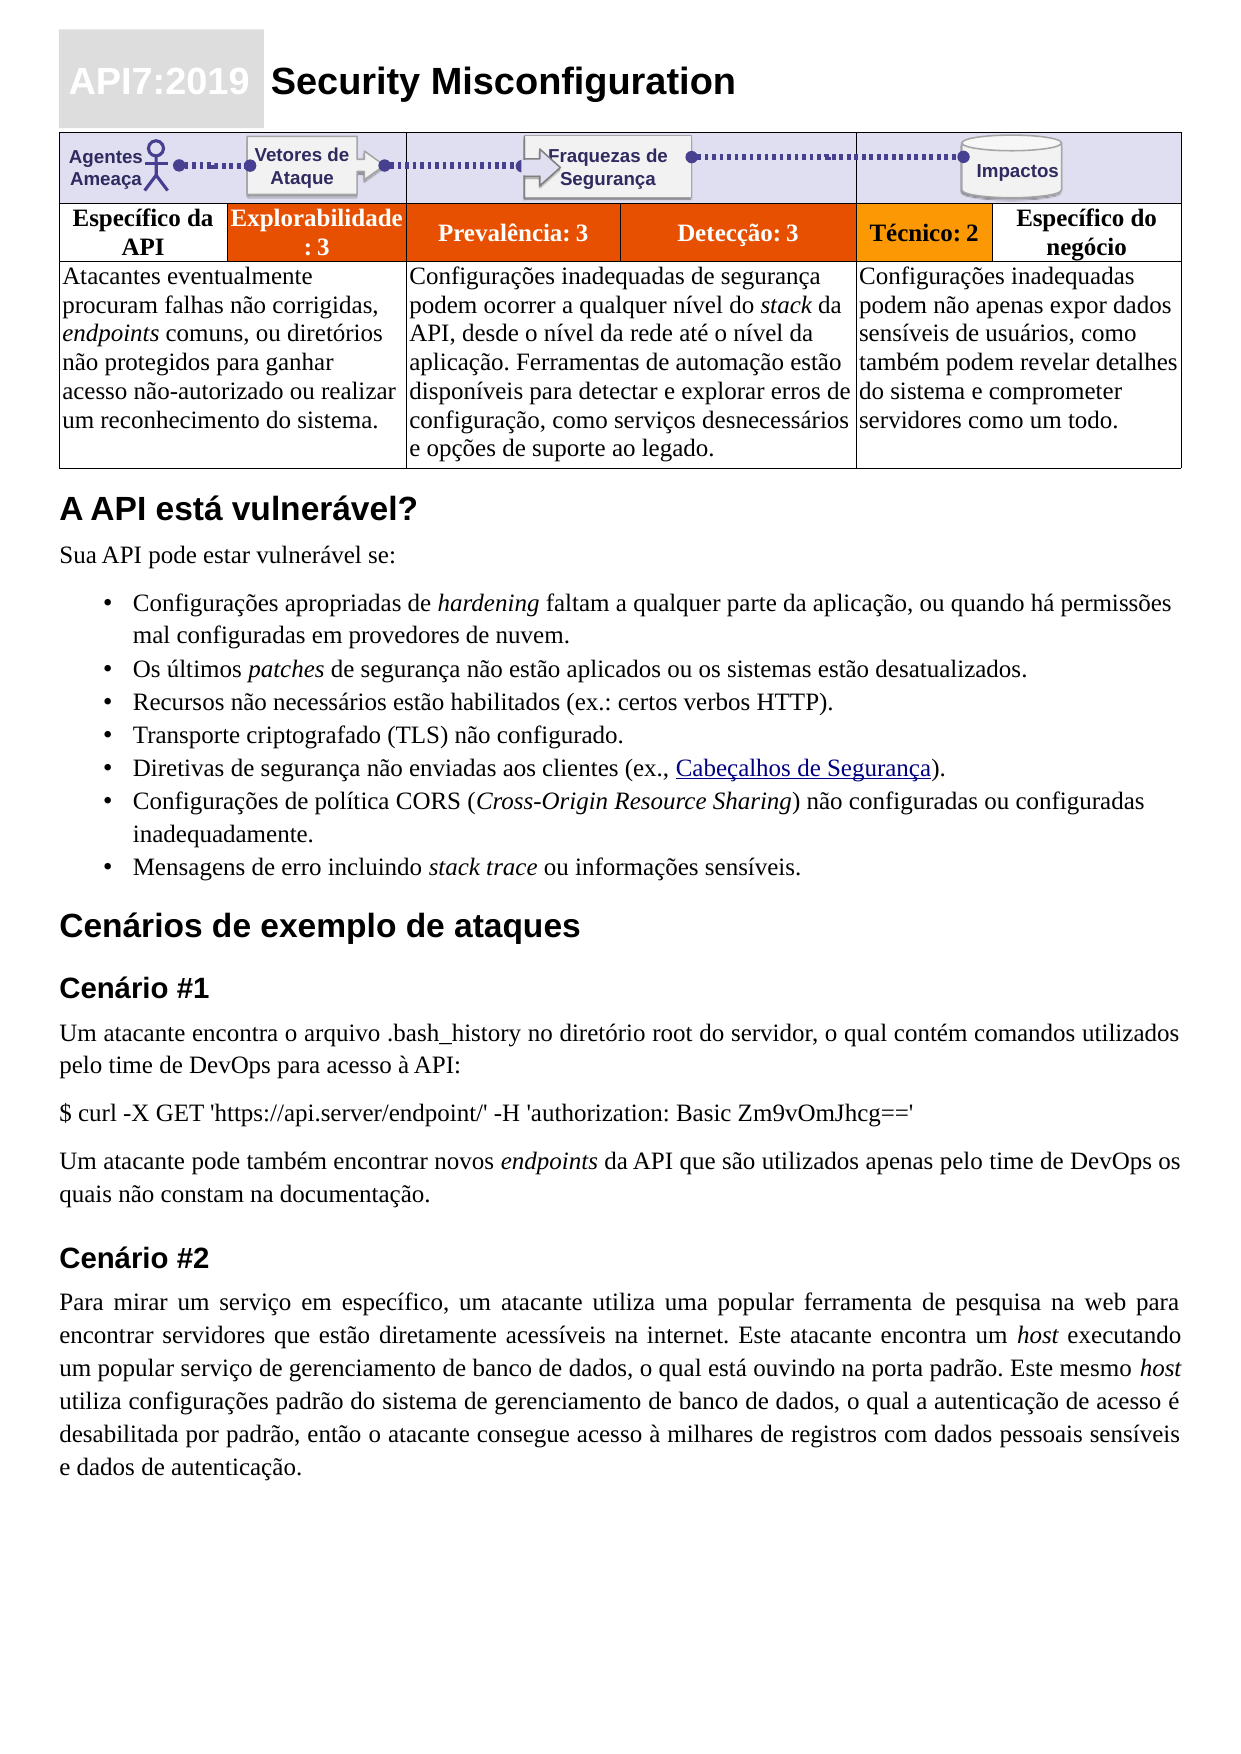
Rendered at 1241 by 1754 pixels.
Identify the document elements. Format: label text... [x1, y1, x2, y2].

table_cell Configurações inadequadas podem não apenas expor dados sensíveis de usuários, como também podem revelar detalhes do sistema e comprometer servidores como um todo. [857, 262, 1181, 468]
text Sua API pode estar vulnerável se: [59, 540, 1181, 569]
list Mensagens de erro incluindo stack trace ou informações sensíveis. [103, 852, 1181, 881]
subtitle Cenários de exemplo de ataques [59, 906, 1181, 944]
table_cell Específico da API [60, 204, 227, 261]
list Os últimos patches de segurança não estão aplicados ou os sistemas estão desatualizados. [103, 654, 1181, 682]
table_cell Técnico: 2 [857, 204, 992, 261]
list Recursos não necessários estão habilitados (ex.: certos verbos HTTP). [103, 687, 1181, 715]
table_header [227, 133, 406, 203]
table_header [60, 133, 227, 203]
table_cell Configurações inadequadas de segurança podem ocorrer a qualquer nível do stack da API, desde o nível da rede até o nível da aplicação. Ferramentas de automação estão disponíveis para detectar e explorar erros de configuração, como serviços desnecessários e opções de suporte ao legado. [407, 262, 856, 468]
table_header [857, 133, 992, 203]
table_cell Atacantes eventualmente procuram falhas não corrigidas, endpoints comuns, ou diretórios não protegidos para ganhar acesso não-autorizado ou realizar um reconhecimento do sistema. [60, 262, 406, 468]
list Configurações de política CORS (Cross-Origin Resource Sharing) não configuradas ou configuradas inadequadamente. [103, 786, 1181, 847]
table_header [992, 133, 1181, 203]
table_cell Prevalência: 3 [407, 204, 620, 261]
table_header [620, 133, 856, 203]
list Transporte criptografado (TLS) não configurado. [103, 720, 1181, 748]
table_cell Específico do negócio [993, 204, 1181, 261]
subtitle A API está vulnerável? [59, 489, 1181, 527]
text $ curl -X GET 'https://api.server/endpoint/' -H 'authorization: Basic Zm9vOmJhcg==' [59, 1098, 1181, 1127]
list Configurações apropriadas de hardening faltam a qualquer parte da aplicação, ou quando há permissões mal configuradas em provedores de nuvem. [103, 588, 1181, 649]
table_cell Explorabilidade: 3 [228, 204, 406, 261]
list Diretivas de segurança não enviadas aos clientes (ex., Cabeçalhos de Segurança). [103, 753, 1181, 781]
text Para mirar um serviço em específico, um atacante utiliza uma popular ferramenta de pesquisa na web para encontrar servidores que estão diretamente acessíveis na internet. Este atacante encontra um host executando um popular serviço de gerenciamento de banco de dados, o qual está ouvindo na porta padrão. Este mesmo host utiliza configurações padrão do sistema de gerenciamento de banco de dados, o qual a autenticação de acesso é desabilitada por padrão, então o atacante consegue acesso à milhares de registros com dados pessoais sensíveis e dados de autenticação. [59, 1287, 1181, 1481]
text Um atacante pode também encontrar novos endpoints da API que são utilizados apenas pelo time de DevOps os quais não constam na documentação. [59, 1146, 1181, 1208]
table_cell Detecção: 3 [621, 204, 856, 261]
subtitle Cenário #2 [59, 1241, 1181, 1275]
text Um atacante encontra o arquivo .bash_history no diretório root do servidor, o qual contém comandos utilizados pelo time de DevOps para acesso à API: [59, 1018, 1181, 1079]
subtitle Cenário #1 [59, 971, 1181, 1005]
table_header [407, 133, 620, 203]
